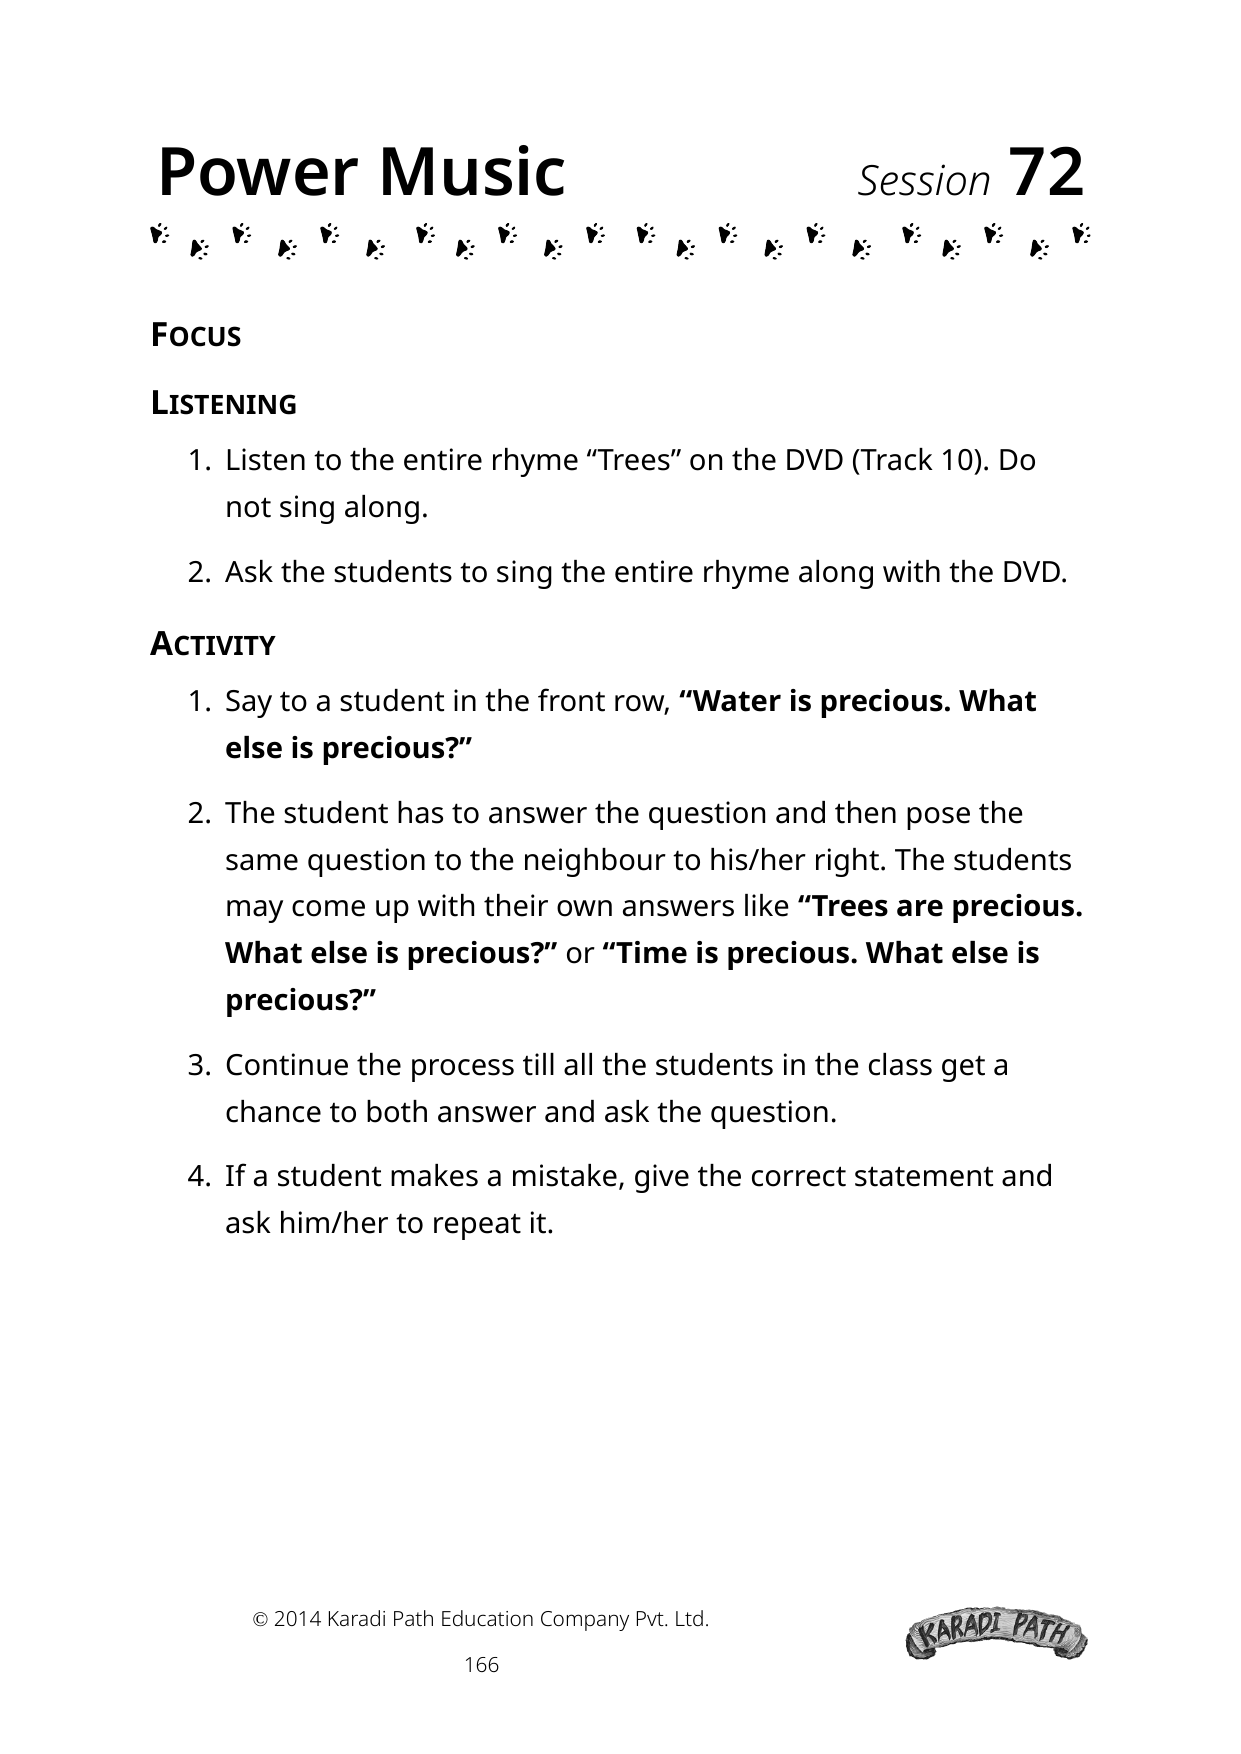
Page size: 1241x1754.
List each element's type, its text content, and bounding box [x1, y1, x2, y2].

picture [903, 1604, 1091, 1663]
list The student has to answer the question and then pose the same question to the neighbour to his/her right. The students may come up with their own answers like “Trees are precious. What else is precious?” or “Time is precious. What else is precious?” [187, 792, 1091, 1019]
table_header Session 72 [809, 119, 1091, 223]
list If a student makes a mistake, give the correct statement and ask him/her to repeat it. [187, 1156, 1091, 1242]
table_header Power Music [150, 119, 809, 223]
list Continue the process till all the students in the class get a chance to both answer and ask the question. [187, 1044, 1091, 1131]
subtitle Activity [150, 620, 1091, 666]
list Ask the students to sing the entire rhyme along with the DVD. [187, 551, 1091, 591]
subtitle Listening [150, 379, 1091, 424]
subtitle Focus [150, 311, 1091, 356]
list Say to a student in the front row, “Water is precious. What else is precious?” [187, 681, 1091, 767]
table_header [150, 265, 809, 288]
list Listen to the entire rhyme “Trees” on the DVD (Track 10). Do not sing along. [187, 439, 1091, 526]
picture [150, 223, 1091, 265]
table_header [809, 265, 1091, 288]
